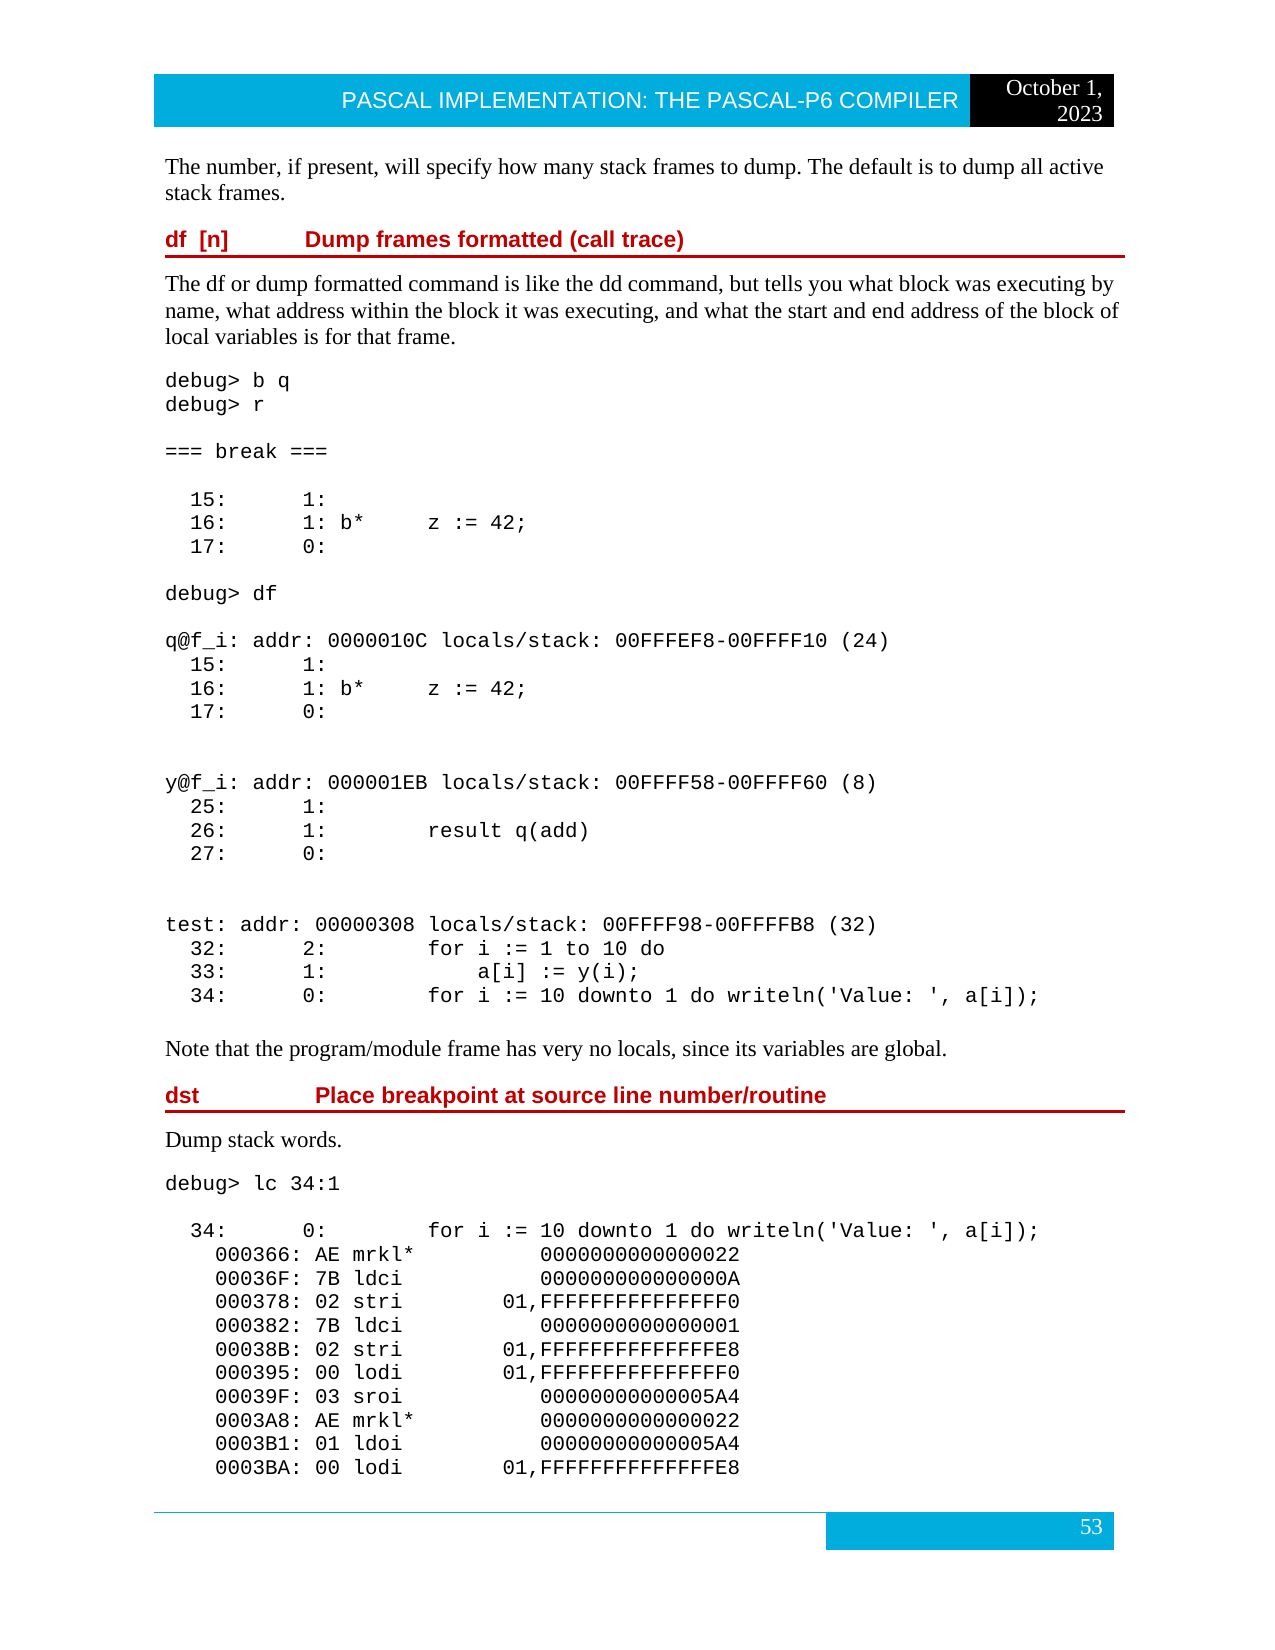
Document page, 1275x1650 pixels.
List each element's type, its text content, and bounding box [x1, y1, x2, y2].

text 34: 0: for i := 10 downto 1 do writeln('Value: ', a[i]); [165, 1221, 1125, 1244]
text 15: 1: [165, 489, 1125, 512]
text 00036F: 7B ldci 000000000000000A [165, 1268, 1125, 1291]
text Note that the program/module frame has very no locals, since its variables are global. [165, 1035, 1125, 1061]
text 17: 0: [165, 701, 1125, 725]
text 33: 1: a[i] := y(i); [165, 962, 1125, 985]
subtitle dst Place breakpoint at source line number/routine [165, 1082, 1125, 1110]
text y@f_i: addr: 000001EB locals/stack: 00FFFF58-00FFFF60 (8) [165, 772, 1125, 796]
text 0003B1: 01 ldoi 00000000000005A4 [165, 1433, 1125, 1457]
text 15: 1: [165, 654, 1125, 678]
text The df or dump formatted command is like the dd command, but tells you what block was executing by name, what address within the block it was executing, and what the start and end address of the block of local variables is for that frame. [165, 271, 1125, 349]
text 00039F: 03 sroi 00000000000005A4 [165, 1386, 1125, 1410]
text 00038B: 02 stri 01,FFFFFFFFFFFFFFE8 [165, 1339, 1125, 1362]
text 0003A8: AE mrkl* 0000000000000022 [165, 1410, 1125, 1433]
text 000366: AE mrkl* 0000000000000022 [165, 1244, 1125, 1268]
subtitle df [n] Dump frames formatted (call trace) [165, 226, 1125, 255]
text 16: 1: b* z := 42; [165, 678, 1125, 701]
text === break === [165, 441, 1125, 465]
text debug> r [165, 394, 1125, 418]
text test: addr: 00000308 locals/stack: 00FFFF98-00FFFFB8 (32) [165, 914, 1125, 938]
text debug> df [165, 583, 1125, 607]
text 26: 1: result q(add) [165, 820, 1125, 843]
text 0003BA: 00 lodi 01,FFFFFFFFFFFFFFE8 [165, 1457, 1125, 1481]
text 25: 1: [165, 796, 1125, 820]
text debug> b q [165, 370, 1125, 394]
text 000395: 00 lodi 01,FFFFFFFFFFFFFFF0 [165, 1362, 1125, 1386]
text debug> lc 34:1 [165, 1173, 1125, 1197]
text 16: 1: b* z := 42; [165, 512, 1125, 536]
text Dump stack words. [165, 1126, 1125, 1152]
text 17: 0: [165, 536, 1125, 559]
text 34: 0: for i := 10 downto 1 do writeln('Value: ', a[i]); [165, 985, 1125, 1009]
text 000382: 7B ldci 0000000000000001 [165, 1315, 1125, 1339]
text 32: 2: for i := 1 to 10 do [165, 938, 1125, 962]
text 000378: 02 stri 01,FFFFFFFFFFFFFFF0 [165, 1291, 1125, 1315]
text 27: 0: [165, 843, 1125, 867]
text The number, if present, will specify how many stack frames to dump. The default is to dump all active stack frames. [165, 153, 1125, 206]
text q@f_i: addr: 0000010C locals/stack: 00FFFEF8-00FFFF10 (24) [165, 631, 1125, 654]
